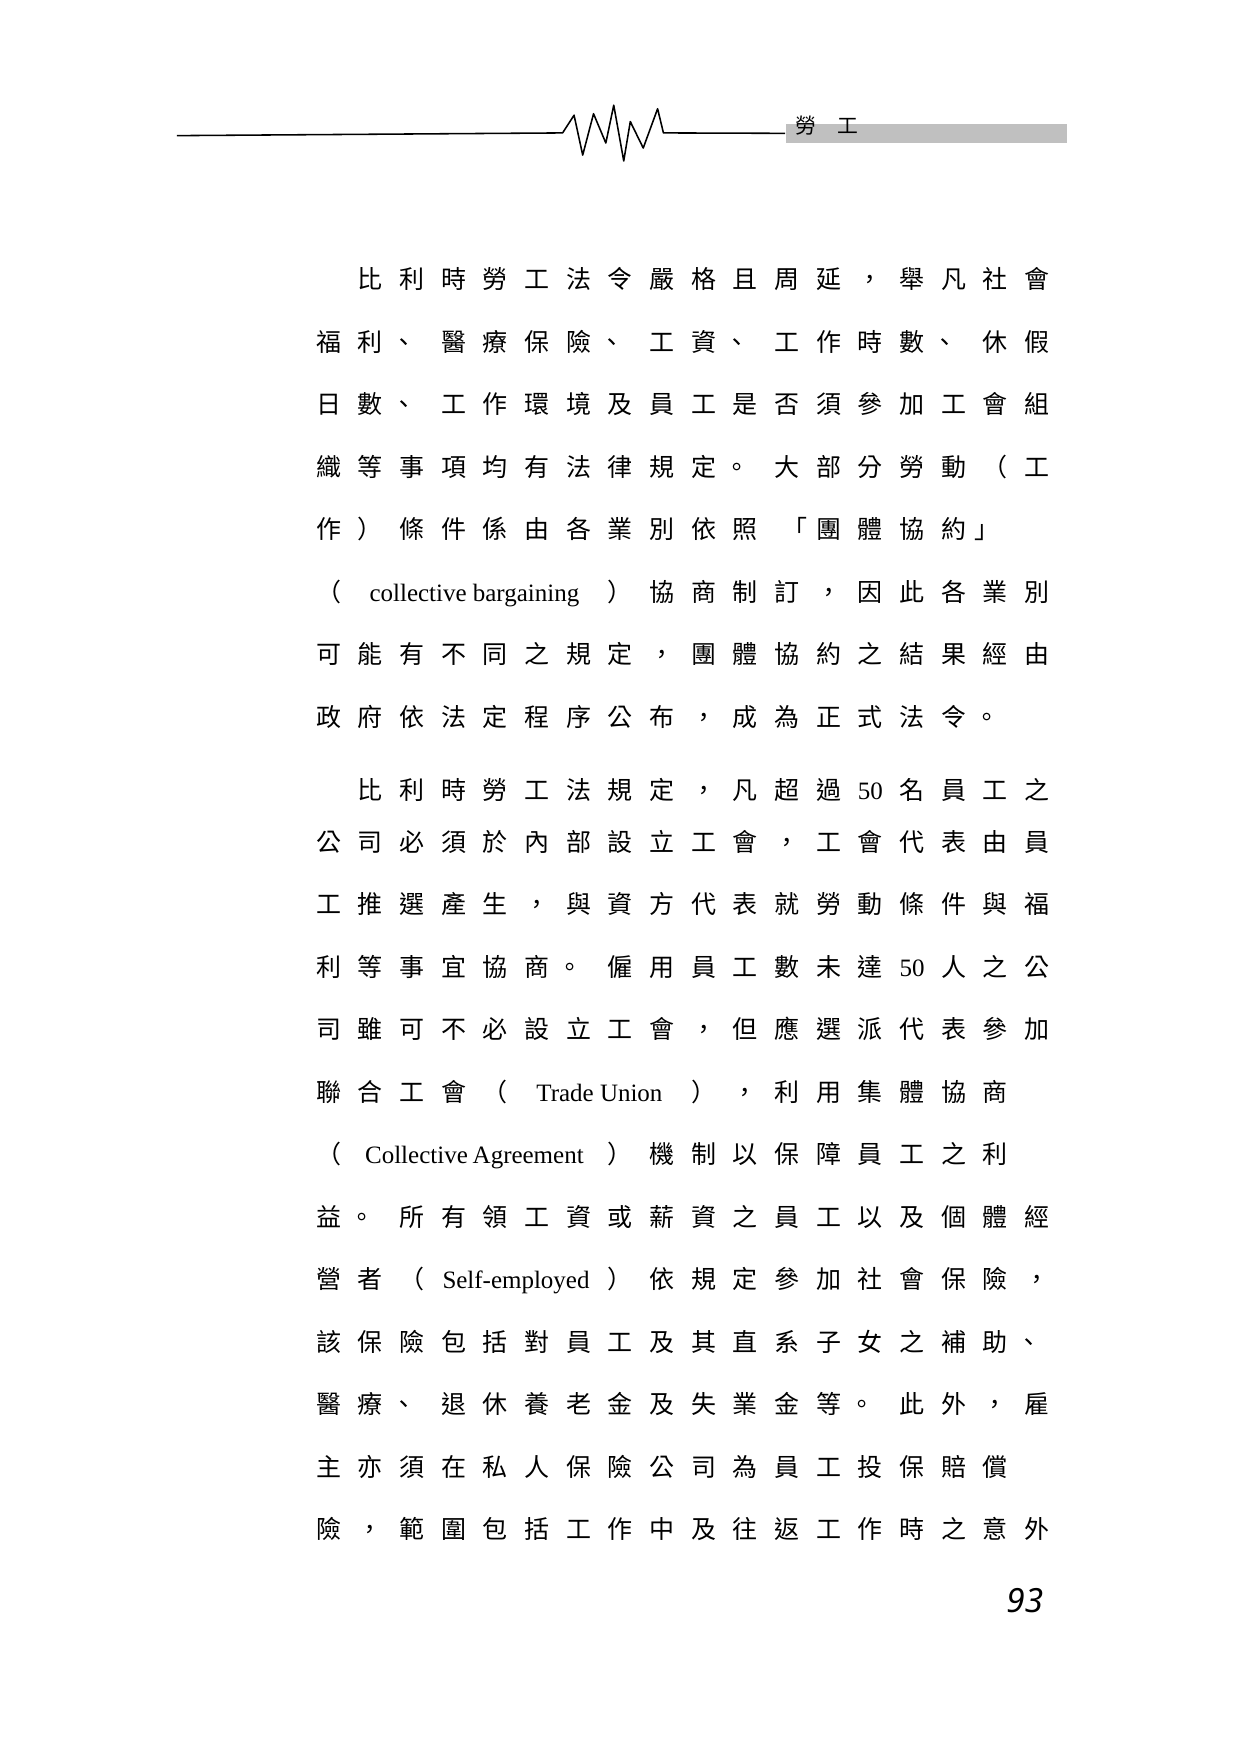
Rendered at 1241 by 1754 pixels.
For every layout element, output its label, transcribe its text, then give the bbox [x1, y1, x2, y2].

text 比利時勞工法令嚴格且周延，舉凡社會福利、醫療保險、工資、工作時數、休假日數、工作環境及員工是否須參加工會組織等事項均有法律規定。大部分勞動（工作）條件係由各業別依照「團體協約」（collective bargaining）協商制訂，因此各業別可能有不同之規定，團體協約之結果經由政府依法定程序公布，成為正式法令。 [281, 236, 1058, 736]
text 比利時勞工法規定，凡超過50名員工之公司必須於內部設立工會，工會代表由員工推選產生，與資方代表就勞動條件與福利等事宜協商。僱用員工數未達50人之公司雖可不必設立工會，但應選派代表參加聯合工會（Trade Union），利用集體協商（Collective Agreement）機制以保障員工之利益。所有領工資或薪資之員工以及個體經營者（Self-employed）依規定參加社會保險，該保險包括對員工及其直系子女之補助、醫療、退休養老金及失業金等。此外，雇主亦須在私人保險公司為員工投保賠償險，範圍包括工作中及往返工作時之意外 [281, 736, 1058, 1549]
